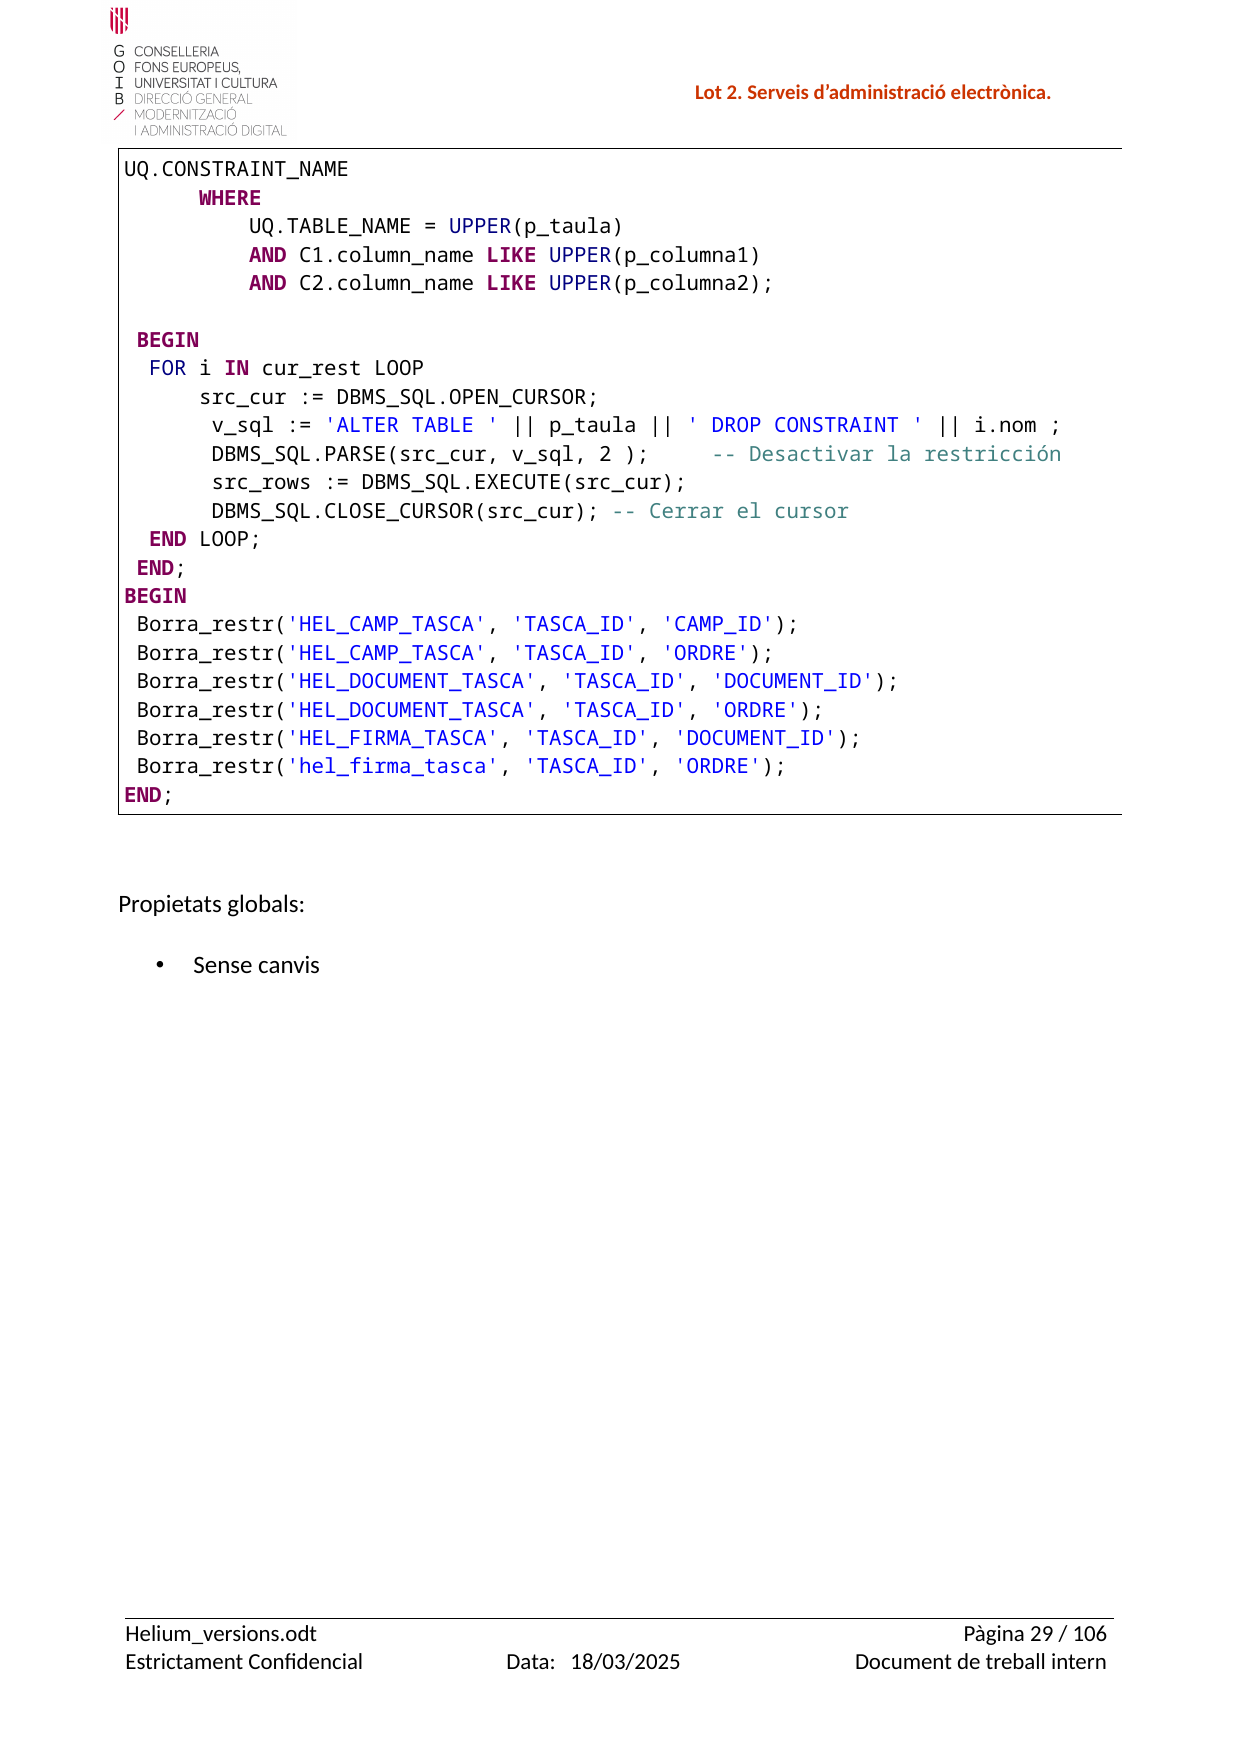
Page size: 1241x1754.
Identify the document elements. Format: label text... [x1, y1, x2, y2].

picture [100, 0, 297, 144]
text Propietats globals: [118, 888, 1122, 919]
list Sense canvis [156, 949, 1122, 980]
table_header UQ.CONSTRAINT_NAME WHERE UQ.TABLE_NAME = UPPER(p_taula) AND C1.column_name LIKE UPPER(p_columna1) AND C2.column_name LIKE UPPER(p_columna2); BEGIN FOR i IN cur_rest LOOP src_cur := DBMS_SQL.OPEN_CURSOR; v_sql := 'ALTER TABLE ' || p_taula || ' DROP CONSTRAINT ' || i.nom ; DBMS_SQL.PARSE(src_cur, v_sql, 2 ); -- Desactivar la restricción src_rows := DBMS_SQL.EXECUTE(src_cur); DBMS_SQL.CLOSE_CURSOR(src_cur); -- Cerrar el cursor END LOOP; END; BEGIN Borra_restr('HEL_CAMP_TASCA', 'TASCA_ID', 'CAMP_ID'); Borra_restr('HEL_CAMP_TASCA', 'TASCA_ID', 'ORDRE'); Borra_restr('HEL_DOCUMENT_TASCA', 'TASCA_ID', 'DOCUMENT_ID'); Borra_restr('HEL_DOCUMENT_TASCA', 'TASCA_ID', 'ORDRE'); Borra_restr('HEL_FIRMA_TASCA', 'TASCA_ID', 'DOCUMENT_ID'); Borra_restr('hel_firma_tasca', 'TASCA_ID', 'ORDRE'); END; [119, 149, 1122, 814]
